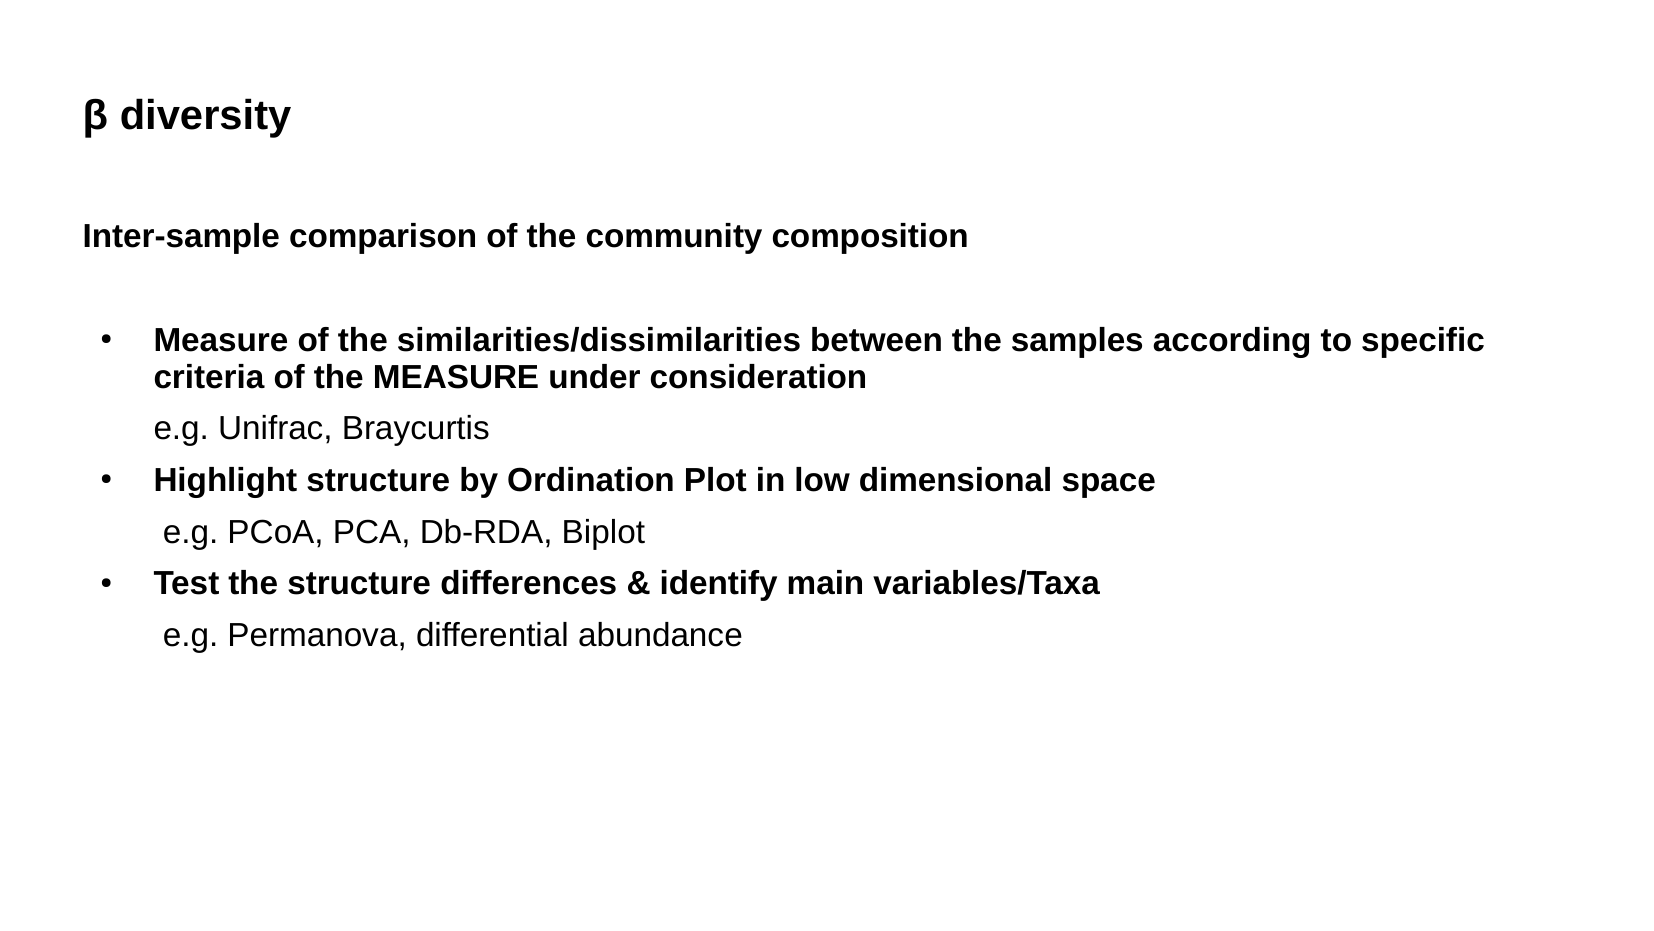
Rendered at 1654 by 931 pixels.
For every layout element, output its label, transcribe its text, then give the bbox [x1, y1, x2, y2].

title β diversity [82, 37, 1571, 193]
list Inter-sample comparison of the community composition Measure of the similarities/dissimilarities between the samples according to specific criteria of the MEASURE under consideration e.g. Unifrac, Braycurtis Highlight structure by Ordination Plot in low dimensional space e.g. PCoA, PCA, Db-RDA, Biplot Test the structure differences & identify main variables/Taxa e.g. Permanova, differential abundance [82, 217, 1571, 758]
